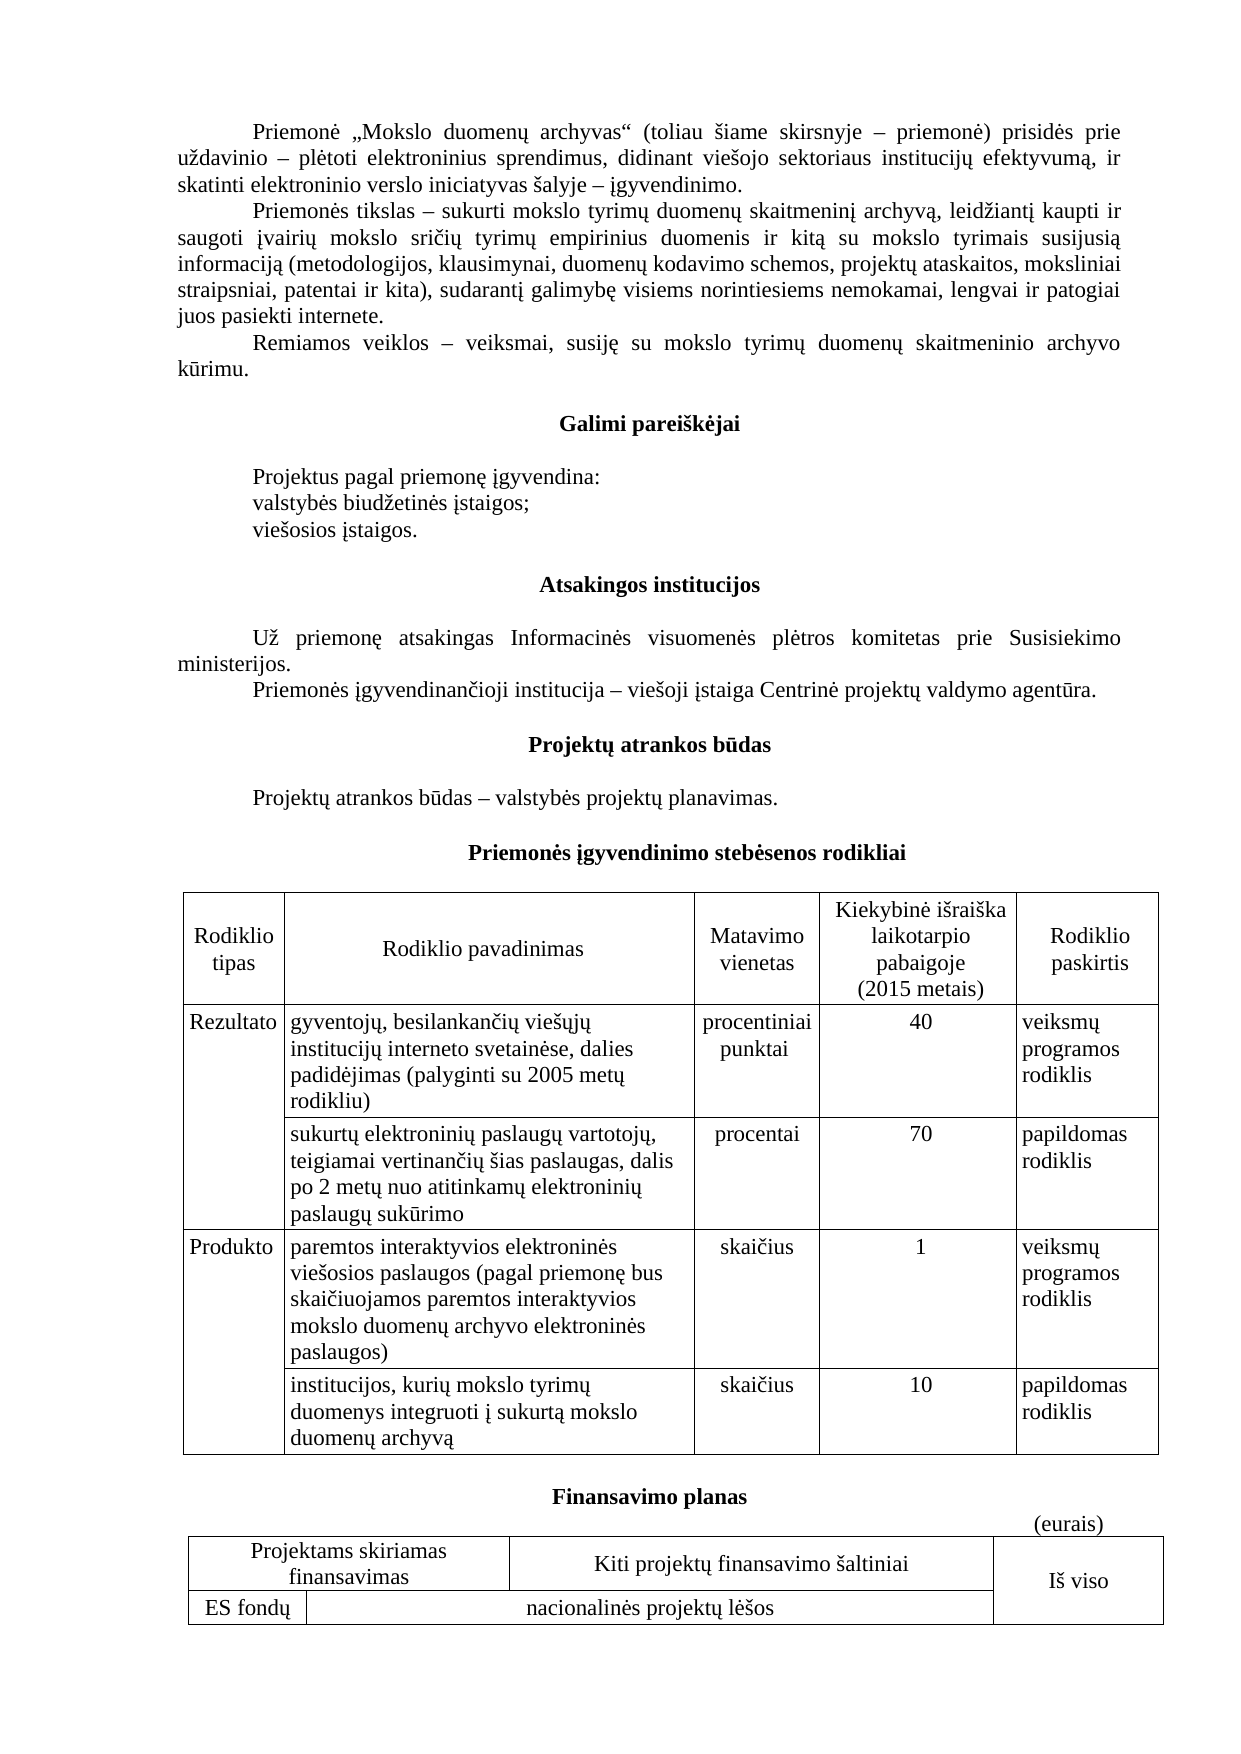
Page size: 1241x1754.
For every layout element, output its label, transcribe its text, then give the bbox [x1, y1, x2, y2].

table_cell 40 [820, 1005, 1016, 1117]
text Finansavimo planas [177, 1483, 1122, 1509]
table_cell Rezultato [184, 1005, 284, 1229]
table_cell veiksmų programos rodiklis [1017, 1005, 1158, 1117]
table_cell skaičius [695, 1230, 819, 1367]
text Remiamos veiklos – veiksmai, susiję su mokslo tyrimų duomenų skaitmeninio archyvo kūrimu. [177, 329, 1122, 382]
table_cell 1 [820, 1230, 1016, 1367]
table_cell Produkto [184, 1230, 284, 1453]
table_cell gyventojų, besilankančių viešųjų institucijų interneto svetainėse, dalies padidėjimas (palyginti su 2005 metų rodikliu) [285, 1005, 694, 1117]
text (eurais) [177, 1509, 1122, 1536]
text Projektus pagal priemonę įgyvendina: [177, 463, 1122, 489]
text Priemonės tikslas – sukurti mokslo tyrimų duomenų skaitmeninį archyvą, leidžiantį kaupti ir saugoti įvairių mokslo sričių tyrimų empirinius duomenis ir kitą su mokslo tyrimais susijusią informaciją (metodologijos, klausimynai, duomenų kodavimo schemos, projektų ataskaitos, moksliniai straipsniai, patentai ir kita), sudarantį galimybę visiems norintiesiems nemokamai, lengvai ir patogiai juos pasiekti internete. [177, 197, 1122, 329]
table_cell institucijos, kurių mokslo tyrimų duomenys integruoti į sukurtą mokslo duomenų archyvą [285, 1369, 694, 1453]
table_header Rodiklio pavadinimas [285, 893, 694, 1004]
table_header Rodiklio paskirtis [1017, 893, 1158, 1004]
table_cell nacionalinės projektų lėšos [307, 1591, 993, 1623]
table_cell paremtos interaktyvios elektroninės viešosios paslaugos (pagal priemonę bus skaičiuojamos paremtos interaktyvios mokslo duomenų archyvo elektroninės paslaugos) [285, 1230, 694, 1367]
text Priemonė „Mokslo duomenų archyvas“ (toliau šiame skirsnyje – priemonė) prisidės prie uždavinio – plėtoti elektroninius sprendimus, didinant viešojo sektoriaus institucijų efektyvumą, ir skatinti elektroninio verslo iniciatyvas šalyje – įgyvendinimo. [177, 118, 1122, 197]
text Atsakingos institucijos [177, 571, 1122, 597]
table_header Projektams skiriamas finansavimas [189, 1537, 509, 1590]
text Priemonės įgyvendinančioji institucija – viešoji įstaiga Centrinė projektų valdymo agentūra. [177, 676, 1122, 703]
table_cell veiksmų programos rodiklis [1017, 1230, 1158, 1367]
table_cell 70 [820, 1118, 1016, 1229]
table_header Kiekybinė išraiška laikotarpio pabaigoje (2015 metais) [820, 893, 1016, 1004]
table_cell procentiniai punktai [695, 1005, 819, 1117]
table_cell sukurtų elektroninių paslaugų vartotojų, teigiamai vertinančių šias paslaugas, dalis po 2 metų nuo atitinkamų elektroninių paslaugų sukūrimo [285, 1118, 694, 1229]
text Už priemonę atsakingas Informacinės visuomenės plėtros komitetas prie Susisiekimo ministerijos. [177, 624, 1122, 676]
text Projektų atrankos būdas – valstybės projektų planavimas. [177, 784, 1122, 811]
table_header Rodiklio tipas [184, 893, 284, 1004]
table_header Iš viso [994, 1537, 1163, 1623]
table_cell procentai [695, 1118, 819, 1229]
table_cell 10 [820, 1369, 1016, 1453]
text valstybės biudžetinės įstaigos; [177, 489, 1122, 516]
table_cell papildomas rodiklis [1017, 1118, 1158, 1229]
table_header Kiti projektų finansavimo šaltiniai [510, 1537, 993, 1590]
table_cell ES fondų [189, 1591, 306, 1623]
text Projektų atrankos būdas [177, 731, 1122, 758]
text Galimi pareiškėjai [177, 410, 1122, 437]
text Priemonės įgyvendinimo stebėsenos rodikliai [177, 839, 1122, 866]
table_cell skaičius [695, 1369, 819, 1453]
table_cell papildomas rodiklis [1017, 1369, 1158, 1453]
text viešosios įstaigos. [177, 516, 1122, 542]
table_header Matavimo vienetas [695, 893, 819, 1004]
